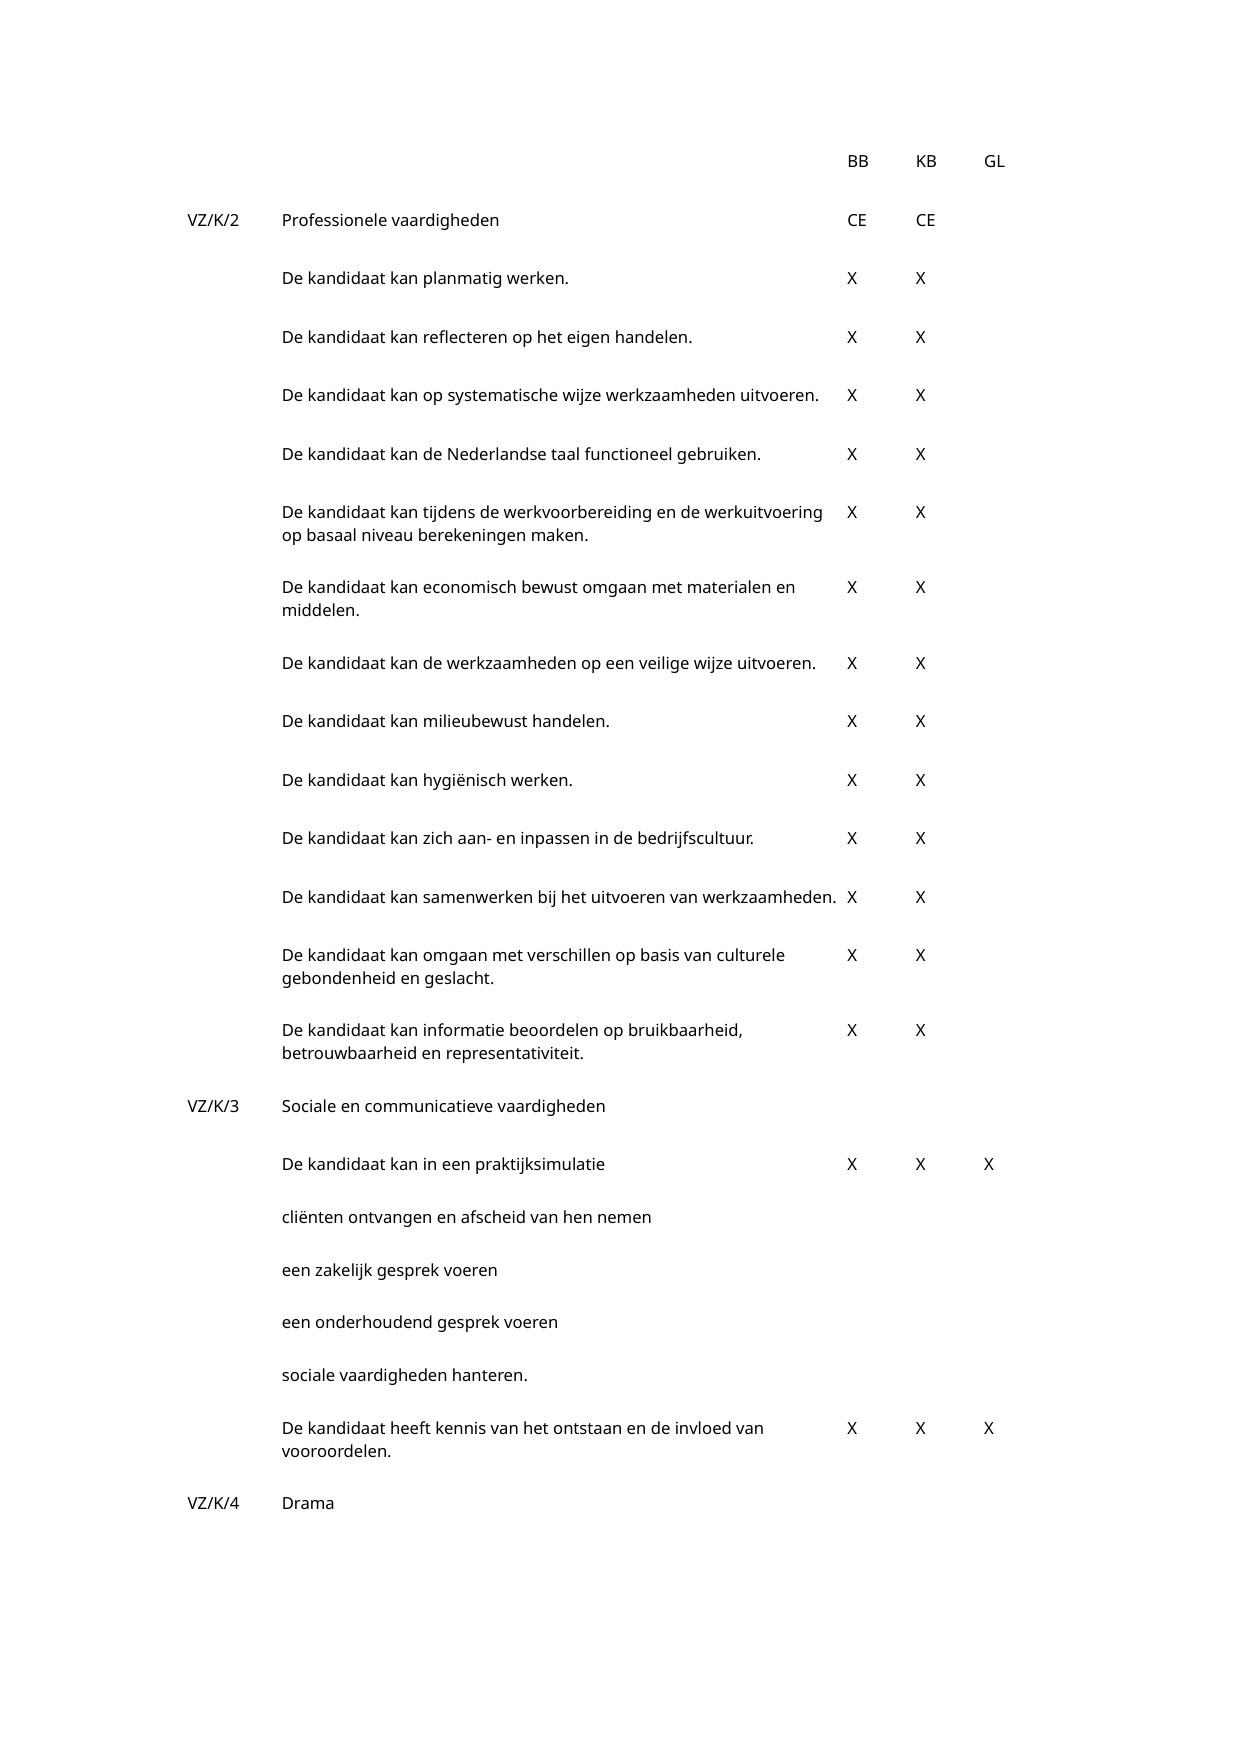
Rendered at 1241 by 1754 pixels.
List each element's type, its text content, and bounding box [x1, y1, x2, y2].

table_cell [984, 1019, 1053, 1094]
table_cell [984, 1095, 1053, 1153]
table_cell VZ/K/4 [188, 1492, 282, 1550]
table_cell [188, 651, 282, 710]
table_cell Professionele vaardigheden [282, 209, 847, 267]
table_cell X [847, 827, 916, 885]
table_cell De kandidaat kan tijdens de werkvoorbereiding en de werkuitvoering op basaal niveau berekeningen maken. [282, 501, 847, 576]
table_cell [984, 710, 1053, 768]
table_cell De kandidaat kan zich aan- en inpassen in de bedrijfscultuur. [282, 827, 847, 885]
table_cell [847, 1492, 916, 1550]
table_cell De kandidaat kan omgaan met verschillen op basis van culturele gebondenheid en geslacht. [282, 944, 847, 1019]
table_cell X [916, 325, 984, 384]
table_cell [984, 442, 1053, 501]
table_cell VZ/K/3 [188, 1095, 282, 1153]
table_cell X [984, 1416, 1053, 1492]
table_cell [188, 1153, 282, 1416]
table_cell X [916, 384, 984, 442]
table_cell X [916, 1153, 984, 1416]
table_cell X [847, 501, 916, 576]
table_header [188, 150, 282, 208]
table_cell X [916, 1019, 984, 1094]
table_cell X [916, 267, 984, 325]
table_cell [188, 944, 282, 1019]
table_cell X [916, 651, 984, 710]
table_header BB [847, 150, 916, 208]
table_cell X [916, 827, 984, 885]
table_cell [188, 384, 282, 442]
table_cell De kandidaat kan planmatig werken. [282, 267, 847, 325]
table_cell X [847, 384, 916, 442]
table_cell X [916, 501, 984, 576]
table_cell [916, 1095, 984, 1153]
table_cell X [847, 1153, 916, 1416]
table_cell [188, 1416, 282, 1492]
table_cell [188, 442, 282, 501]
table_cell X [916, 768, 984, 827]
table_cell X [916, 710, 984, 768]
table_cell [984, 827, 1053, 885]
table_cell De kandidaat kan informatie beoordelen op bruikbaarheid, betrouwbaarheid en representativiteit. [282, 1019, 847, 1094]
table_cell [984, 651, 1053, 710]
table_cell X [916, 442, 984, 501]
table_cell X [847, 885, 916, 944]
table_cell De kandidaat kan milieubewust handelen. [282, 710, 847, 768]
table_cell De kandidaat kan economisch bewust omgaan met materialen en middelen. [282, 576, 847, 651]
table_cell De kandidaat kan reflecteren op het eigen handelen. [282, 325, 847, 384]
table_cell De kandidaat kan hygiënisch werken. [282, 768, 847, 827]
table_cell [984, 768, 1053, 827]
table_cell De kandidaat heeft kennis van het ontstaan en de invloed van vooroordelen. [282, 1416, 847, 1492]
table_cell X [847, 1019, 916, 1094]
table_cell X [847, 1416, 916, 1492]
table_cell X [916, 944, 984, 1019]
table_cell X [847, 710, 916, 768]
table_cell X [916, 885, 984, 944]
table_header KB [916, 150, 984, 208]
table_cell X [847, 325, 916, 384]
table_cell X [847, 442, 916, 501]
table_cell [984, 885, 1053, 944]
table_cell De kandidaat kan samenwerken bij het uitvoeren van werkzaamheden. [282, 885, 847, 944]
table_cell X [847, 651, 916, 710]
table_cell [984, 1492, 1053, 1550]
table_cell X [847, 267, 916, 325]
table_cell [984, 384, 1053, 442]
table_cell [188, 1019, 282, 1094]
table_cell X [916, 1416, 984, 1492]
table_cell De kandidaat kan in een praktijksimulatie cliënten ontvangen en afscheid van hen nemen een zakelijk gesprek voeren een onderhoudend gesprek voeren sociale vaardigheden hanteren. [282, 1153, 847, 1416]
table_cell CE [847, 209, 916, 267]
table_cell De kandidaat kan op systematische wijze werkzaamheden uitvoeren. [282, 384, 847, 442]
table_cell [188, 267, 282, 325]
table_cell X [847, 768, 916, 827]
table_cell [984, 944, 1053, 1019]
table_cell [916, 1492, 984, 1550]
table_cell [188, 768, 282, 827]
table_cell X [847, 576, 916, 651]
table_cell [984, 501, 1053, 576]
table_cell De kandidaat kan de werkzaamheden op een veilige wijze uitvoeren. [282, 651, 847, 710]
table_cell [984, 209, 1053, 267]
table_cell [188, 501, 282, 576]
table_cell CE [916, 209, 984, 267]
table_cell [984, 576, 1053, 651]
table_cell [188, 710, 282, 768]
table_cell [847, 1095, 916, 1153]
table_cell X [847, 944, 916, 1019]
table_header GL [984, 150, 1053, 208]
table_cell [188, 885, 282, 944]
table_cell [984, 325, 1053, 384]
table_cell [188, 325, 282, 384]
table_cell VZ/K/2 [188, 209, 282, 267]
table_cell [984, 267, 1053, 325]
table_cell X [916, 576, 984, 651]
table_cell Drama [282, 1492, 847, 1550]
table_header [282, 150, 847, 208]
table_cell [188, 576, 282, 651]
table_cell X [984, 1153, 1053, 1416]
table_cell Sociale en communicatieve vaardigheden [282, 1095, 847, 1153]
table_cell [188, 827, 282, 885]
table_cell De kandidaat kan de Nederlandse taal functioneel gebruiken. [282, 442, 847, 501]
